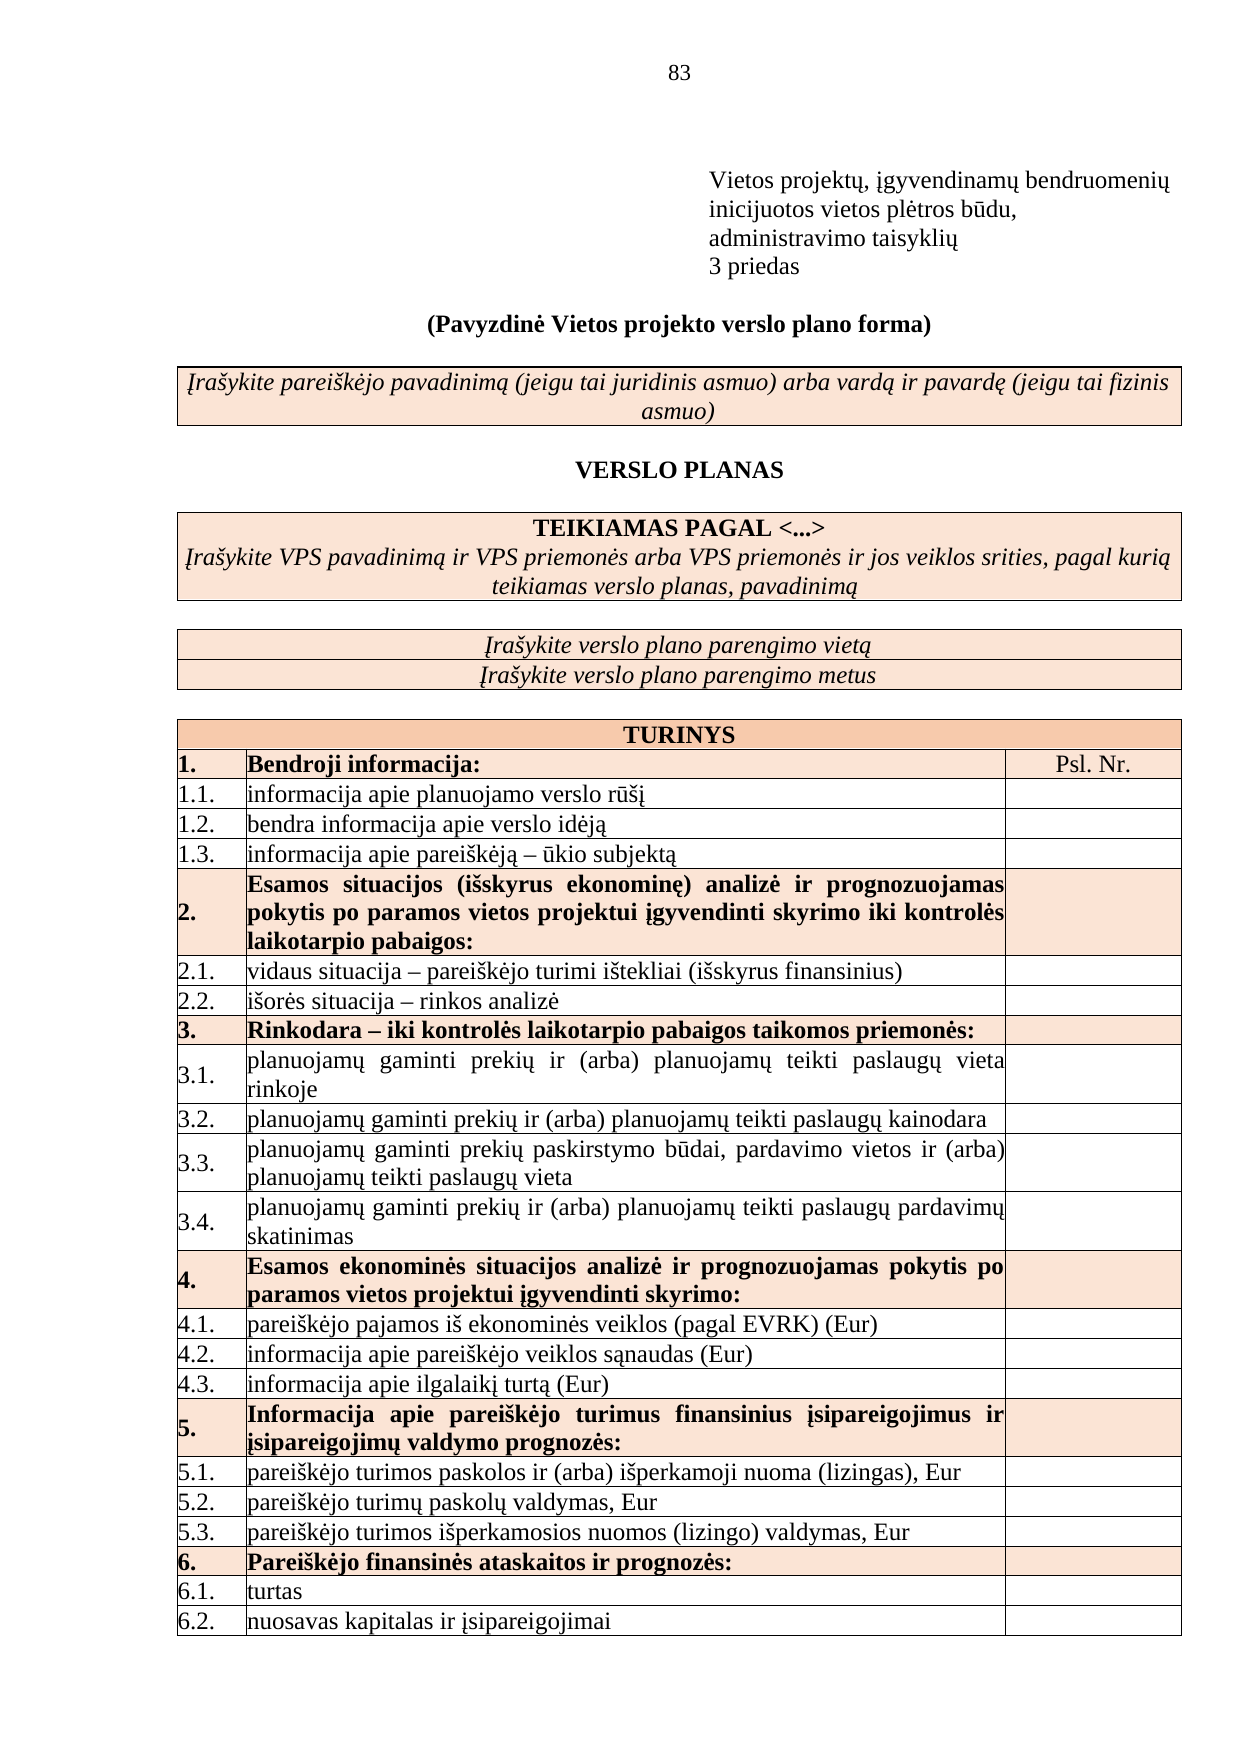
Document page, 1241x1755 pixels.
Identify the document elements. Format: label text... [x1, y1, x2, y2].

table_cell planuojamų gaminti prekių paskirstymo būdai, pardavimo vietos ir (arba) planuojamų teikti paslaugų vieta [247, 1134, 1005, 1191]
table_cell informacija apie pareiškėjo veiklos sąnaudas (Eur) [247, 1339, 1005, 1368]
text (Pavyzdinė Vietos projekto verslo plano forma) [177, 309, 1181, 338]
table_cell 1.1. [178, 779, 246, 808]
table_cell 4.1. [178, 1309, 246, 1338]
table_cell Rinkodara – iki kontrolės laikotarpio pabaigos taikomos priemonės: [247, 1016, 1005, 1044]
table_cell [1006, 1547, 1181, 1575]
table_cell 5.1. [178, 1457, 246, 1486]
table_cell [1006, 1517, 1181, 1546]
table_cell 5. [178, 1399, 246, 1456]
table_cell 3. [178, 1016, 246, 1044]
table_cell [1006, 1134, 1181, 1191]
table_cell 3.1. [178, 1045, 246, 1103]
table_cell Informacija apie pareiškėjo turimus finansinius įsipareigojimus ir įsipareigojimų valdymo prognozės: [247, 1399, 1005, 1456]
table_header Įrašykite verslo plano parengimo vietą [178, 630, 1181, 659]
table_cell Psl. Nr. [1006, 750, 1181, 778]
table_cell 6.2. [178, 1606, 246, 1635]
text inicijuotos vietos plėtros būdu, [709, 194, 1181, 223]
table_cell [1006, 1457, 1181, 1486]
table_cell vidaus situacija – pareiškėjo turimi ištekliai (išskyrus finansinius) [247, 956, 1005, 985]
table_cell Esamos ekonominės situacijos analizė ir prognozuojamas pokytis po paramos vietos projektui įgyvendinti skyrimo: [247, 1251, 1005, 1308]
table_cell pareiškėjo turimų paskolų valdymas, Eur [247, 1487, 1005, 1516]
text 3 priedas [709, 251, 1181, 280]
table_cell [1006, 986, 1181, 1014]
table_cell 4.3. [178, 1369, 246, 1398]
table_cell 1.2. [178, 809, 246, 838]
table_cell 2.2. [178, 986, 246, 1014]
table_cell 3.4. [178, 1192, 246, 1250]
table_cell informacija apie ilgalaikį turtą (Eur) [247, 1369, 1005, 1398]
table_cell [1006, 956, 1181, 985]
table_cell [1006, 1606, 1181, 1635]
table_cell [1006, 1576, 1181, 1605]
table_cell 5.3. [178, 1517, 246, 1546]
table_cell [1006, 779, 1181, 808]
table_cell 6.1. [178, 1576, 246, 1605]
table_cell 3.3. [178, 1134, 246, 1191]
table_cell pareiškėjo pajamos iš ekonominės veiklos (pagal EVRK) (Eur) [247, 1309, 1005, 1338]
table_cell 5.2. [178, 1487, 246, 1516]
table_cell turtas [247, 1576, 1005, 1605]
table_cell Pareiškėjo finansinės ataskaitos ir prognozės: [247, 1547, 1005, 1575]
table_cell [1006, 1487, 1181, 1516]
table_cell 2. [178, 869, 246, 955]
table_cell planuojamų gaminti prekių ir (arba) planuojamų teikti paslaugų kainodara [247, 1104, 1005, 1133]
table_cell [1006, 809, 1181, 838]
table_cell [1006, 869, 1181, 955]
table_cell planuojamų gaminti prekių ir (arba) planuojamų teikti paslaugų pardavimų skatinimas [247, 1192, 1005, 1250]
table_cell išorės situacija – rinkos analizė [247, 986, 1005, 1014]
table_header Įrašykite pareiškėjo pavadinimą (jeigu tai juridinis asmuo) arba vardą ir pavardę (jeigu tai fizinis asmuo) [178, 368, 1181, 425]
table_cell 1. [178, 750, 246, 778]
table_cell planuojamų gaminti prekių ir (arba) planuojamų teikti paslaugų vieta rinkoje [247, 1045, 1005, 1103]
table_cell 2.1. [178, 956, 246, 985]
table_cell Įrašykite verslo plano parengimo metus [178, 660, 1181, 689]
table_cell informacija apie pareiškėją – ūkio subjektą [247, 839, 1005, 868]
table_cell 4.2. [178, 1339, 246, 1368]
table_cell 1.3. [178, 839, 246, 868]
table_cell [1006, 839, 1181, 868]
text administravimo taisyklių [709, 223, 1181, 251]
table_cell [1006, 1016, 1181, 1044]
table_cell [1006, 1251, 1181, 1308]
table_cell [1006, 1339, 1181, 1368]
table_header TEIKIAMAS PAGAL <...> Įrašykite VPS pavadinimą ir VPS priemonės arba VPS priemonės ir jos veiklos srities, pagal kurią teikiamas verslo planas, pavadinimą [178, 513, 1181, 599]
table_cell [1006, 1399, 1181, 1456]
table_cell nuosavas kapitalas ir įsipareigojimai [247, 1606, 1005, 1635]
table_cell 3.2. [178, 1104, 246, 1133]
table_cell informacija apie planuojamo verslo rūšį [247, 779, 1005, 808]
table_header TURINYS [178, 720, 1181, 748]
table_cell [1006, 1309, 1181, 1338]
table_cell 6. [178, 1547, 246, 1575]
table_cell Bendroji informacija: [247, 750, 1005, 778]
table_cell 4. [178, 1251, 246, 1308]
table_cell [1006, 1104, 1181, 1133]
table_cell [1006, 1192, 1181, 1250]
table_cell pareiškėjo turimos išperkamosios nuomos (lizingo) valdymas, Eur [247, 1517, 1005, 1546]
table_cell [1006, 1369, 1181, 1398]
text VERSLO PLANAS [177, 455, 1181, 483]
table_cell Esamos situacijos (išskyrus ekonominę) analizė ir prognozuojamas pokytis po paramos vietos projektui įgyvendinti skyrimo iki kontrolės laikotarpio pabaigos: [247, 869, 1005, 955]
table_cell [1006, 1045, 1181, 1103]
table_cell bendra informacija apie verslo idėją [247, 809, 1005, 838]
table_cell pareiškėjo turimos paskolos ir (arba) išperkamoji nuoma (lizingas), Eur [247, 1457, 1005, 1486]
text Vietos projektų, įgyvendinamų bendruomenių [709, 165, 1181, 194]
